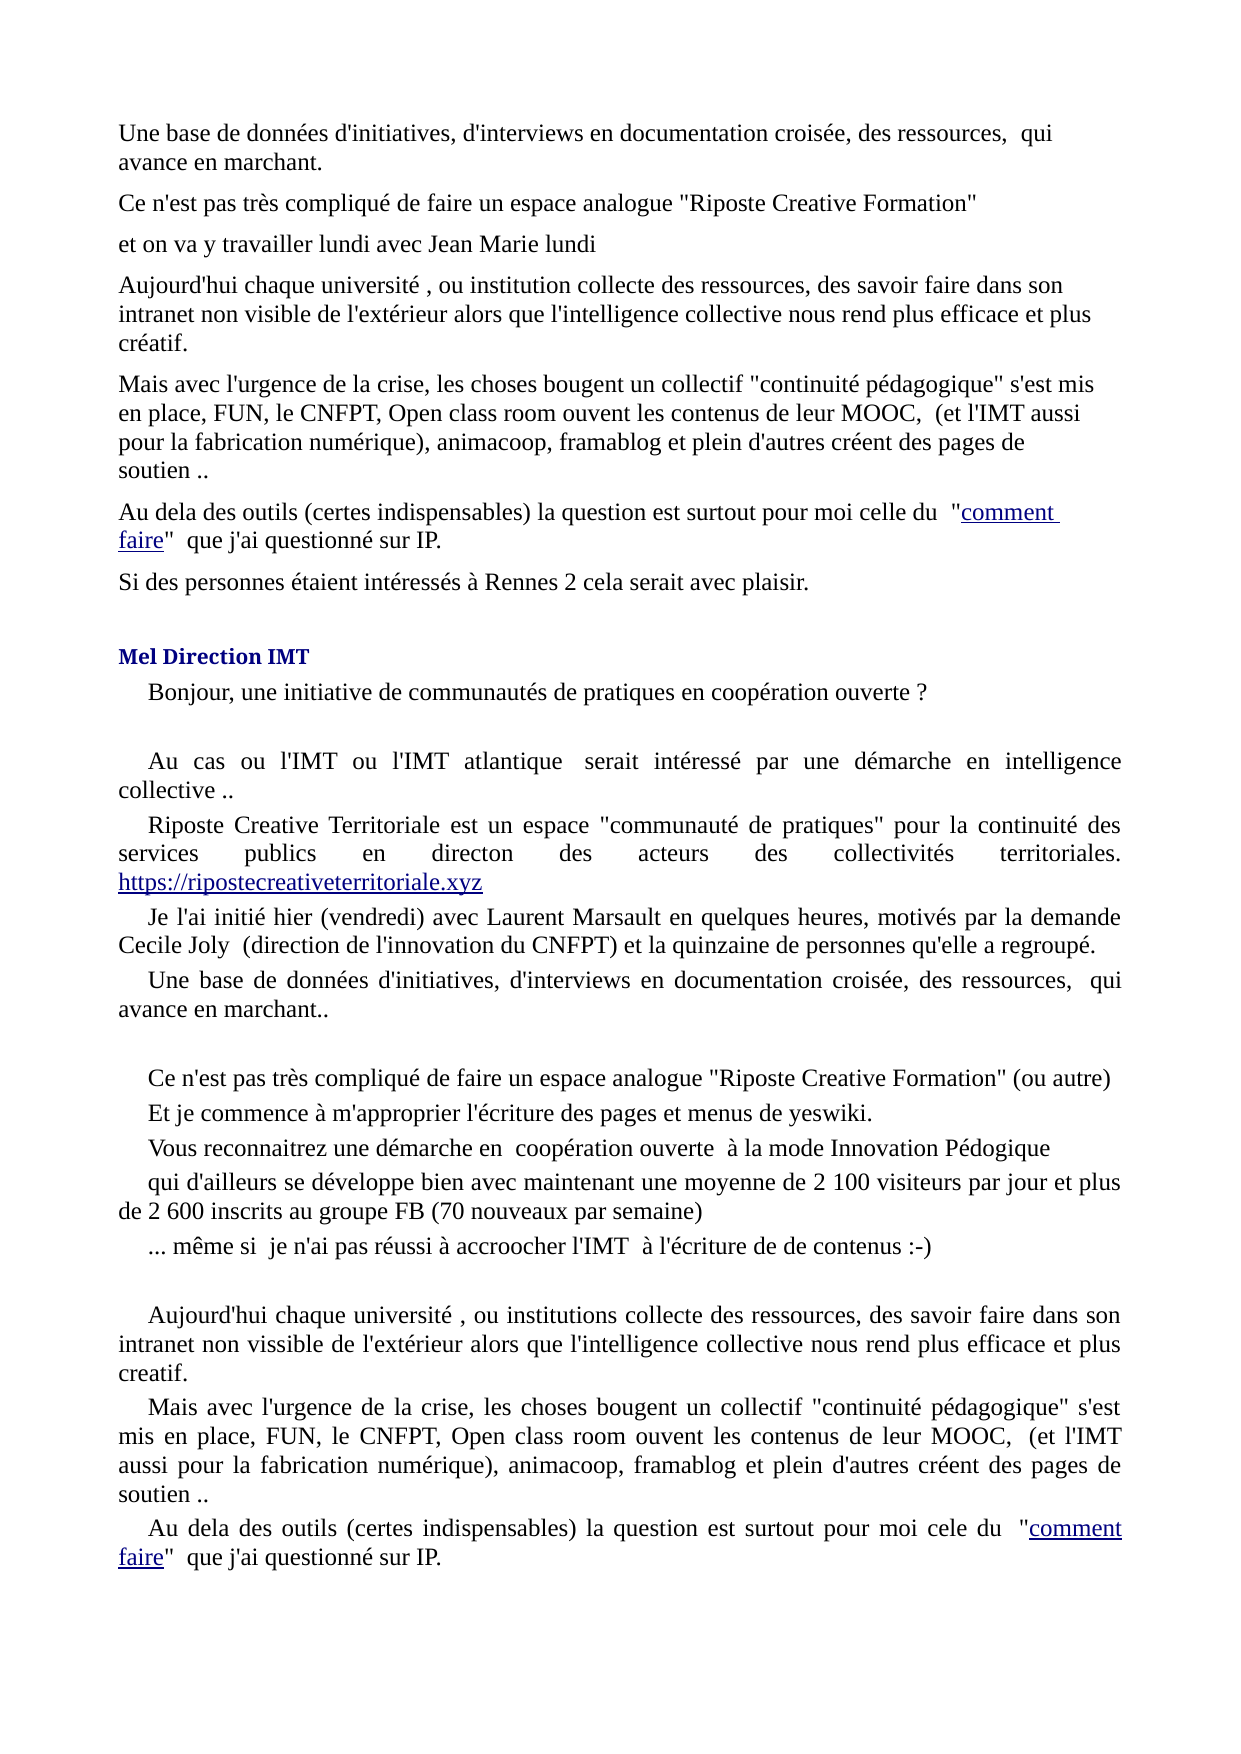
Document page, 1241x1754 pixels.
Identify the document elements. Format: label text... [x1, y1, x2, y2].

text Aujourd'hui chaque université , ou institution collecte des ressources, des savoir faire dans son intranet non visible de l'extérieur alors que l'intelligence collective nous rend plus efficace et plus créatif. [118, 271, 1122, 357]
text Au cas ou l'IMT ou l'IMT atlantique serait intéressé par une démarche en intelligence collective .. [118, 746, 1122, 804]
subtitle Mel Direction IMT [118, 642, 1122, 671]
text Au dela des outils (certes indispensables) la question est surtout pour moi celle du "comment faire" que j'ai questionné sur IP. [118, 497, 1122, 554]
text qui d'ailleurs se développe bien avec maintenant une moyenne de 2 100 visiteurs par jour et plus de 2 600 inscrits au groupe FB (70 nouveaux par semaine) [118, 1167, 1122, 1225]
text Je l'ai initié hier (vendredi) avec Laurent Marsault en quelques heures, motivés par la demande Cecile Joly (direction de l'innovation du CNFPT) et la quinzaine de personnes qu'elle a regroupé. [118, 902, 1122, 959]
text Ce n'est pas très compliqué de faire un espace analogue "Riposte Creative Formation" (ou autre) [118, 1063, 1122, 1092]
text ... même si je n'ai pas réussi à accroocher l'IMT à l'écriture de de contenus :-) [118, 1231, 1122, 1260]
text Au dela des outils (certes indispensables) la question est surtout pour moi cele du "comment faire" que j'ai questionné sur IP. [118, 1513, 1122, 1571]
text et on va y travailler lundi avec Jean Marie lundi [118, 229, 1122, 258]
text Une base de données d'initiatives, d'interviews en documentation croisée, des ressources, qui avance en marchant. [118, 118, 1122, 176]
text Si des personnes étaient intéressés à Rennes 2 cela serait avec plaisir. [118, 567, 1122, 596]
text Ce n'est pas très compliqué de faire un espace analogue "Riposte Creative Formation" [118, 188, 1122, 217]
text Riposte Creative Territoriale est un espace "communauté de pratiques" pour la continuité des services publics en directon des acteurs des collectivités territoriales. https://ripostecreativeterritoriale.xyz [118, 810, 1122, 896]
text Et je commence à m'approprier l'écriture des pages et menus de yeswiki. [118, 1098, 1122, 1127]
text Vous reconnaitrez une démarche en coopération ouverte à la mode Innovation Pédogique [118, 1133, 1122, 1162]
text Mais avec l'urgence de la crise, les choses bougent un collectif "continuité pédagogique" s'est mis en place, FUN, le CNFPT, Open class room ouvent les contenus de leur MOOC, (et l'IMT aussi pour la fabrication numérique), animacoop, framablog et plein d'autres créent des pages de soutien .. [118, 1392, 1122, 1507]
text Une base de données d'initiatives, d'interviews en documentation croisée, des ressources, qui avance en marchant.. [118, 965, 1122, 1023]
text Aujourd'hui chaque université , ou institutions collecte des ressources, des savoir faire dans son intranet non vissible de l'extérieur alors que l'intelligence collective nous rend plus efficace et plus creatif. [118, 1300, 1122, 1387]
text Mais avec l'urgence de la crise, les choses bougent un collectif "continuité pédagogique" s'est mis en place, FUN, le CNFPT, Open class room ouvent les contenus de leur MOOC, (et l'IMT aussi pour la fabrication numérique), animacoop, framablog et plein d'autres créent des pages de soutien .. [118, 369, 1122, 484]
text Bonjour, une initiative de communautés de pratiques en coopération ouverte ? [118, 677, 1122, 706]
